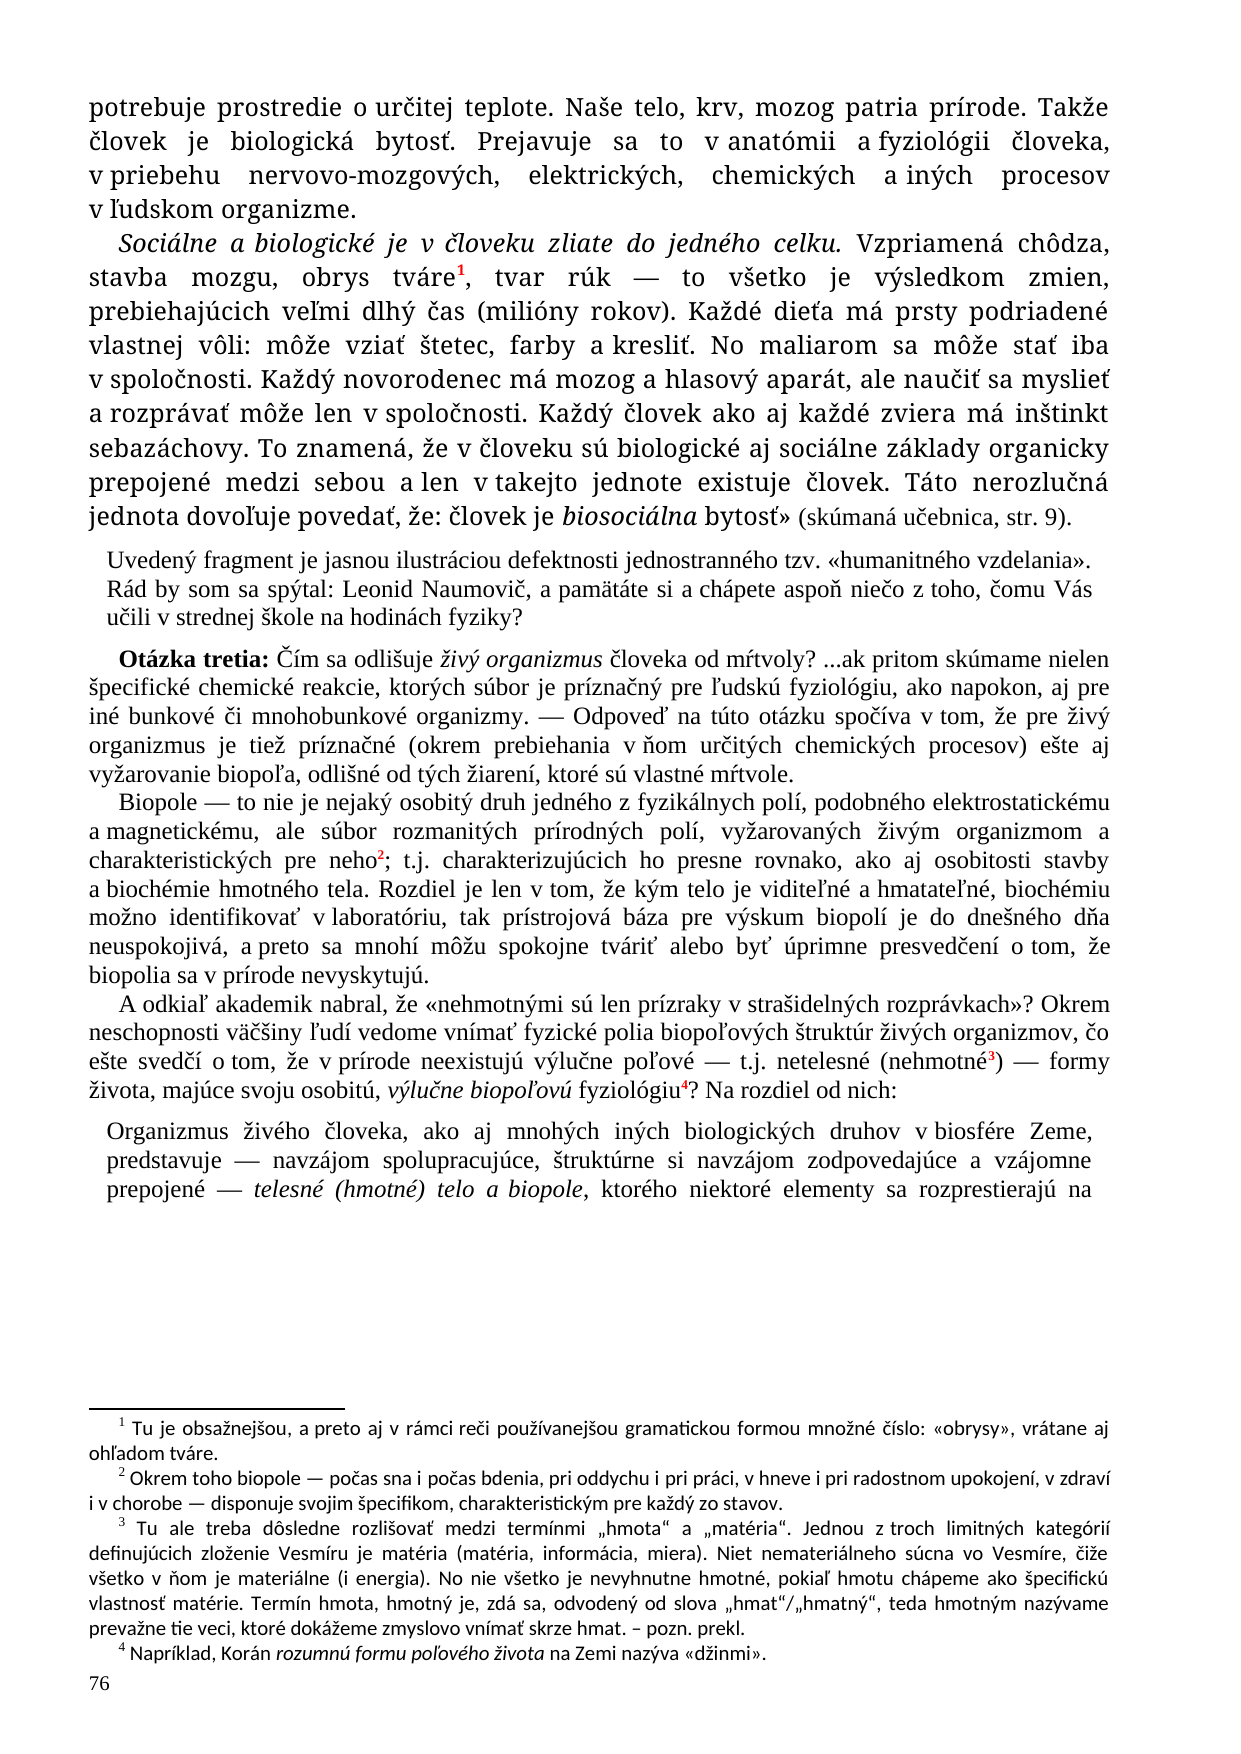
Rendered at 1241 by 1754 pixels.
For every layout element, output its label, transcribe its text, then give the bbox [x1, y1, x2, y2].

text Napríklad, Korán rozumnú formu poľového života na Zemi nazýva «džinmi». [89, 1640, 1110, 1665]
text Uvedený fragment je jasnou ilustráciou defektnosti jednostranného tzv. «humanitného vzdelania». Rád by som sa spýtal: Leonid Naumovič, a pamätáte si a chápete aspoň niečo z toho, čomu Vás učili v strednej škole na hodinách fyziky? [106, 545, 1093, 631]
text Sociálne a biologické je v človeku zliate do jedného celku. Vzpriamená chôdza, stavba mozgu, obrys tváre, tvar rúk — to všetko je výsledkom zmien, prebiehajúcich veľmi dlhý čas (milióny rokov). Každé dieťa má prsty podriadené vlastnej vôli: môže vziať štetec, farby a kresliť. No maliarom sa môže stať iba v spoločnosti. Každý novorodenec má mozog a hlasový aparát, ale naučiť sa myslieť a rozprávať môže len v spoločnosti. Každý človek ako aj každé zviera má inštinkt sebazáchovy. To znamená, že v človeku sú biologické aj sociálne základy organicky prepojené medzi sebou a len v takejto jednote existuje človek. Táto nerozlučná jednota dovoľuje povedať, že: človek je biosociálna bytosť» (skúmaná učebnica, str. 9). [89, 226, 1110, 532]
text Otázka tretia: Čím sa odlišuje živý organizmus človeka od mŕtvoly? ...ak pritom skúmame nielen špecifické chemické reakcie, ktorých súbor je príznačný pre ľudskú fyziológiu, ako napokon, aj pre iné bunkové či mnohobunkové organizmy. — Odpoveď na túto otázku spočíva v tom, že pre živý organizmus je tiež príznačné (okrem prebiehania v ňom určitých chemických procesov) ešte aj vyžarovanie biopoľa, odlišné od tých žiarení, ktoré sú vlastné mŕtvole. [89, 644, 1110, 787]
text Tu je obsažnejšou, a preto aj v rámci reči používanejšou gramatickou formou množné číslo: «obrysy», vrátane aj ohľadom tváre. [89, 1415, 1110, 1465]
text Okrem toho biopole — počas sna i počas bdenia, pri oddychu i pri práci, v hneve i pri radostnom upokojení, v zdraví i v chorobe — disponuje svojim špecifikom, charakteristickým pre každý zo stavov. [89, 1465, 1110, 1515]
text potrebuje prostredie o určitej teplote. Naše telo, krv, mozog patria prírode. Takže človek je biologická bytosť. Prejavuje sa to v anatómii a fyziológii človeka, v priebehu nervovo-mozgových, elektrických, chemických a iných procesov v ľudskom organizme. [89, 89, 1110, 226]
text Organizmus živého človeka, ako aj mnohých iných biologických druhov v biosfére Zeme, predstavuje — navzájom spolupracujúce, štruktúrne si navzájom zodpovedajúce a vzájomne prepojené — telesné (hmotné) telo a biopole, ktorého niektoré elementy sa rozprestierajú na [106, 1116, 1093, 1202]
text Tu ale treba dôsledne rozlišovať medzi termínmi „hmota“ a „matéria“. Jednou z troch limitných kategórií definujúcich zloženie Vesmíru je matéria (matéria, informácia, miera). Niet nemateriálneho súcna vo Vesmíre, čiže všetko v ňom je materiálne (i energia). No nie všetko je nevyhnutne hmotné, pokiaľ hmotu chápeme ako špecifickú vlastnosť matérie. Termín hmota, hmotný je, zdá sa, odvodený od slova „hmat“/„hmatný“, teda hmotným nazývame prevažne tie veci, ktoré dokážeme zmyslovo vnímať skrze hmat. – pozn. prekl. [89, 1515, 1110, 1640]
text Biopole — to nie je nejaký osobitý druh jedného z fyzikálnych polí, podobného elektrostatickému a magnetickému, ale súbor rozmanitých prírodných polí, vyžarovaných živým organizmom a charakteristických pre neho; t.j. charakterizujúcich ho presne rovnako, ako aj osobitosti stavby a biochémie hmotného tela. Rozdiel je len v tom, že kým telo je viditeľné a hmatateľné, biochémiu možno identifikovať v laboratóriu, tak prístrojová báza pre výskum biopolí je do dnešného dňa neuspokojivá, a preto sa mnohí môžu spokojne tváriť alebo byť úprimne presvedčení o tom, že biopolia sa v prírode nevyskytujú. [89, 787, 1110, 989]
text A odkiaľ akademik nabral, že «nehmotnými sú len prízraky v strašidelných rozprávkach»? Okrem neschopnosti väčšiny ľudí vedome vnímať fyzické polia biopoľových štruktúr živých organizmov, čo ešte svedčí o tom, že v prírode neexistujú výlučne poľové — t.j. netelesné (nehmotné) — formy života, majúce svoju osobitú, výlučne biopoľovú fyziológiu? Na rozdiel od nich: [89, 989, 1110, 1104]
